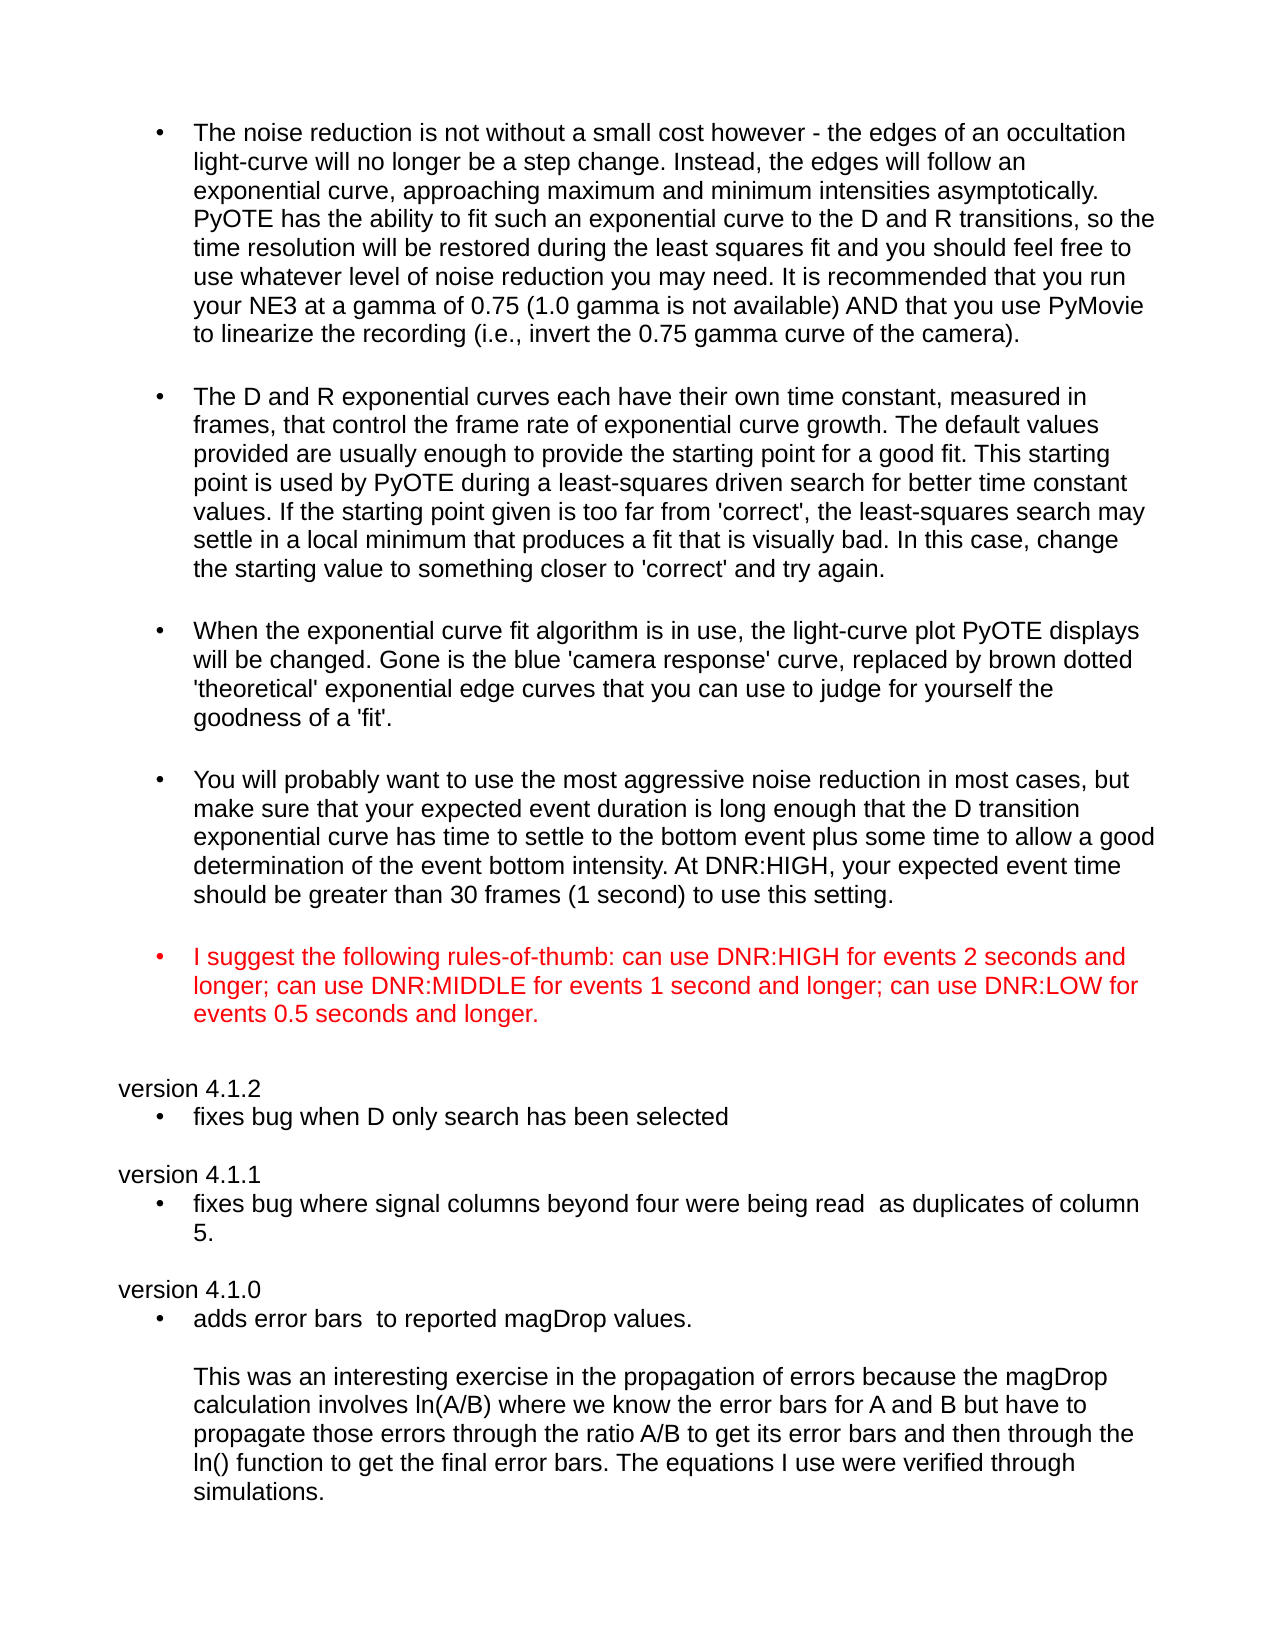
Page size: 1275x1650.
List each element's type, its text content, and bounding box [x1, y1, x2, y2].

text version 4.1.0 [118, 1275, 1157, 1304]
text version 4.1.2 [118, 1074, 1157, 1102]
list fixes bug where signal columns beyond four were being read as duplicates of column 5. [156, 1189, 1157, 1275]
list adds error bars to reported magDrop values. This was an interesting exercise in the propagation of errors because the magDrop calculation involves ln(A/B) where we know the error bars for A and B but have to propagate those errors through the ratio A/B to get its error bars and then through the ln() function to get the final error bars. The equations I use were verified through simulations. [156, 1304, 1157, 1505]
list fixes bug when D only search has been selected [156, 1102, 1157, 1160]
list When the exponential curve fit algorithm is in use, the light-curve plot PyOTE displays will be changed. Gone is the blue 'camera response' curve, replaced by brown dotted 'theoretical' exponential edge curves that you can use to judge for yourself the goodness of a 'fit'. [156, 616, 1157, 731]
list You will probably want to use the most aggressive noise reduction in most cases, but make sure that your expected event duration is long enough that the D transition exponential curve has time to settle to the bottom event plus some time to allow a good determination of the event bottom intensity. At DNR:HIGH, your expected event time should be greater than 30 frames (1 second) to use this setting. [156, 765, 1157, 908]
list I suggest the following rules-of-thumb: can use DNR:HIGH for events 2 seconds and longer; can use DNR:MIDDLE for events 1 second and longer; can use DNR:LOW for events 0.5 seconds and longer. [156, 942, 1157, 1028]
list The D and R exponential curves each have their own time constant, measured in frames, that control the frame rate of exponential curve growth. The default values provided are usually enough to provide the starting point for a good fit. This starting point is used by PyOTE during a least-squares driven search for better time constant values. If the starting point given is too far from 'correct', the least-squares search may settle in a local minimum that produces a fit that is visually bad. In this case, change the starting value to something closer to 'correct' and try again. [156, 382, 1157, 583]
list The noise reduction is not without a small cost however - the edges of an occultation light-curve will no longer be a step change. Instead, the edges will follow an exponential curve, approaching maximum and minimum intensities asymptotically. PyOTE has the ability to fit such an exponential curve to the D and R transitions, so the time resolution will be restored during the least squares fit and you should feel free to use whatever level of noise reduction you may need. It is recommended that you run your NE3 at a gamma of 0.75 (1.0 gamma is not available) AND that you use PyMovie to linearize the recording (i.e., invert the 0.75 gamma curve of the camera). [156, 118, 1157, 348]
text version 4.1.1 [118, 1160, 1157, 1189]
